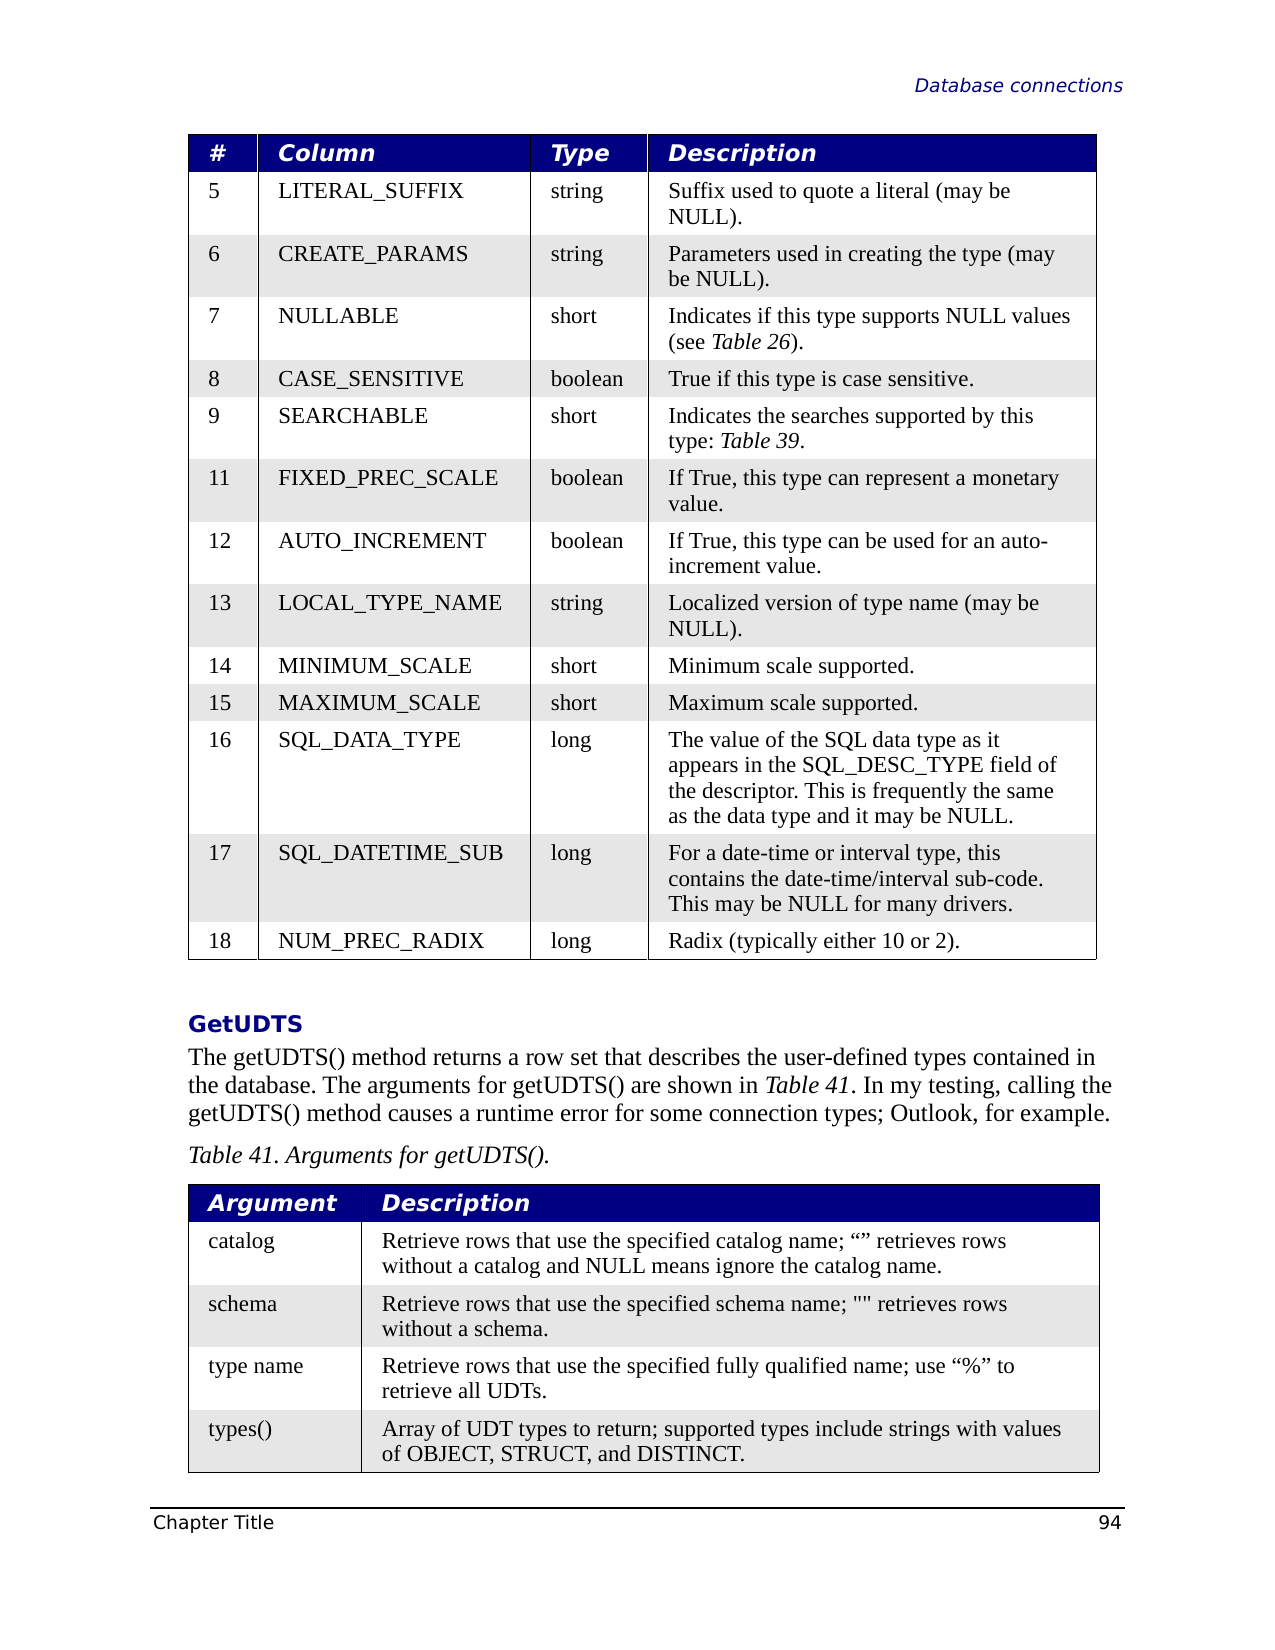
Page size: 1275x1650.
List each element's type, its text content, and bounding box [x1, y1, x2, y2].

table_cell 13 [189, 584, 257, 647]
table_cell MINIMUM_SCALE [259, 647, 530, 684]
table_header # [189, 135, 257, 172]
table_cell catalog [189, 1222, 361, 1285]
table_cell NUM_PREC_RADIX [259, 922, 530, 959]
table_cell Minimum scale supported. [649, 647, 1096, 684]
text Table 41. Arguments for getUDTS(). [188, 1141, 1125, 1169]
table_header Type [531, 135, 647, 172]
table_cell 7 [189, 297, 257, 360]
table_cell CREATE_PARAMS [259, 235, 530, 297]
table_cell If True, this type can be used for an auto-increment value. [649, 522, 1096, 584]
table_cell long [531, 834, 647, 922]
table_cell schema [189, 1285, 361, 1347]
table_cell 16 [189, 721, 257, 834]
table_cell SEARCHABLE [259, 397, 530, 459]
table_cell type name [189, 1347, 361, 1410]
table_cell boolean [531, 459, 647, 522]
table_cell 12 [189, 522, 257, 584]
table_cell AUTO_INCREMENT [259, 522, 530, 584]
table_cell types() [189, 1410, 361, 1472]
table_cell Suffix used to quote a literal (may be NULL). [649, 172, 1096, 235]
table_cell True if this type is case sensitive. [649, 360, 1096, 397]
table_cell string [531, 584, 647, 647]
table_cell boolean [531, 522, 647, 584]
table_cell 9 [189, 397, 257, 459]
table_cell Retrieve rows that use the specified schema name; "" retrieves rows without a schema. [362, 1285, 1099, 1347]
table_cell LITERAL_SUFFIX [259, 172, 530, 235]
table_cell Retrieve rows that use the specified fully qualified name; use “%” to retrieve all UDTs. [362, 1347, 1099, 1410]
table_header Argument [189, 1185, 361, 1222]
table_cell boolean [531, 360, 647, 397]
table_cell SQL_DATA_TYPE [259, 721, 530, 834]
table_cell Retrieve rows that use the specified catalog name; “” retrieves rows without a catalog and NULL means ignore the catalog name. [362, 1222, 1099, 1285]
table_cell The value of the SQL data type as it appears in the SQL_DESC_TYPE field of the descriptor. This is frequently the same as the data type and it may be NULL. [649, 721, 1096, 834]
table_cell CASE_SENSITIVE [259, 360, 530, 397]
table_cell Localized version of type name (may be NULL). [649, 584, 1096, 647]
table_cell long [531, 721, 647, 834]
table_header Column [259, 135, 530, 172]
table_cell If True, this type can represent a monetary value. [649, 459, 1096, 522]
table_cell Maximum scale supported. [649, 684, 1096, 721]
text The getUDTS() method returns a row set that describes the user-defined types contained in the database. The arguments for getUDTS() are shown in Table 41. In my testing, calling the getUDTS() method causes a runtime error for some connection types; Outlook, for example. [188, 1043, 1125, 1127]
table_cell short [531, 684, 647, 721]
table_cell 18 [189, 922, 257, 959]
table_header Description [362, 1185, 1099, 1222]
table_cell 11 [189, 459, 257, 522]
table_cell 15 [189, 684, 257, 721]
table_cell 17 [189, 834, 257, 922]
table_cell 14 [189, 647, 257, 684]
table_cell NULLABLE [259, 297, 530, 360]
table_cell For a date-time or interval type, this contains the date-time/interval sub-code. This may be NULL for many drivers. [649, 834, 1096, 922]
table_header Description [649, 135, 1096, 172]
table_cell string [531, 172, 647, 235]
table_cell short [531, 397, 647, 459]
table_cell Radix (typically either 10 or 2). [649, 922, 1096, 959]
table_cell MAXIMUM_SCALE [259, 684, 530, 721]
table_cell Indicates the searches supported by this type: Table 39. [649, 397, 1096, 459]
table_cell string [531, 235, 647, 297]
table_cell SQL_DATETIME_SUB [259, 834, 530, 922]
table_cell 6 [189, 235, 257, 297]
table_cell LOCAL_TYPE_NAME [259, 584, 530, 647]
table_cell Parameters used in creating the type (may be NULL). [649, 235, 1096, 297]
table_cell 5 [189, 172, 257, 235]
table_cell short [531, 297, 647, 360]
table_cell Array of UDT types to return; supported types include strings with values of OBJECT, STRUCT, and DISTINCT. [362, 1410, 1099, 1472]
table_cell Indicates if this type supports NULL values (see Table 26). [649, 297, 1096, 360]
subtitle GetUDTS [188, 1011, 1125, 1037]
table_cell short [531, 647, 647, 684]
table_cell long [531, 922, 647, 959]
table_cell FIXED_PREC_SCALE [259, 459, 530, 522]
table_cell 8 [189, 360, 257, 397]
